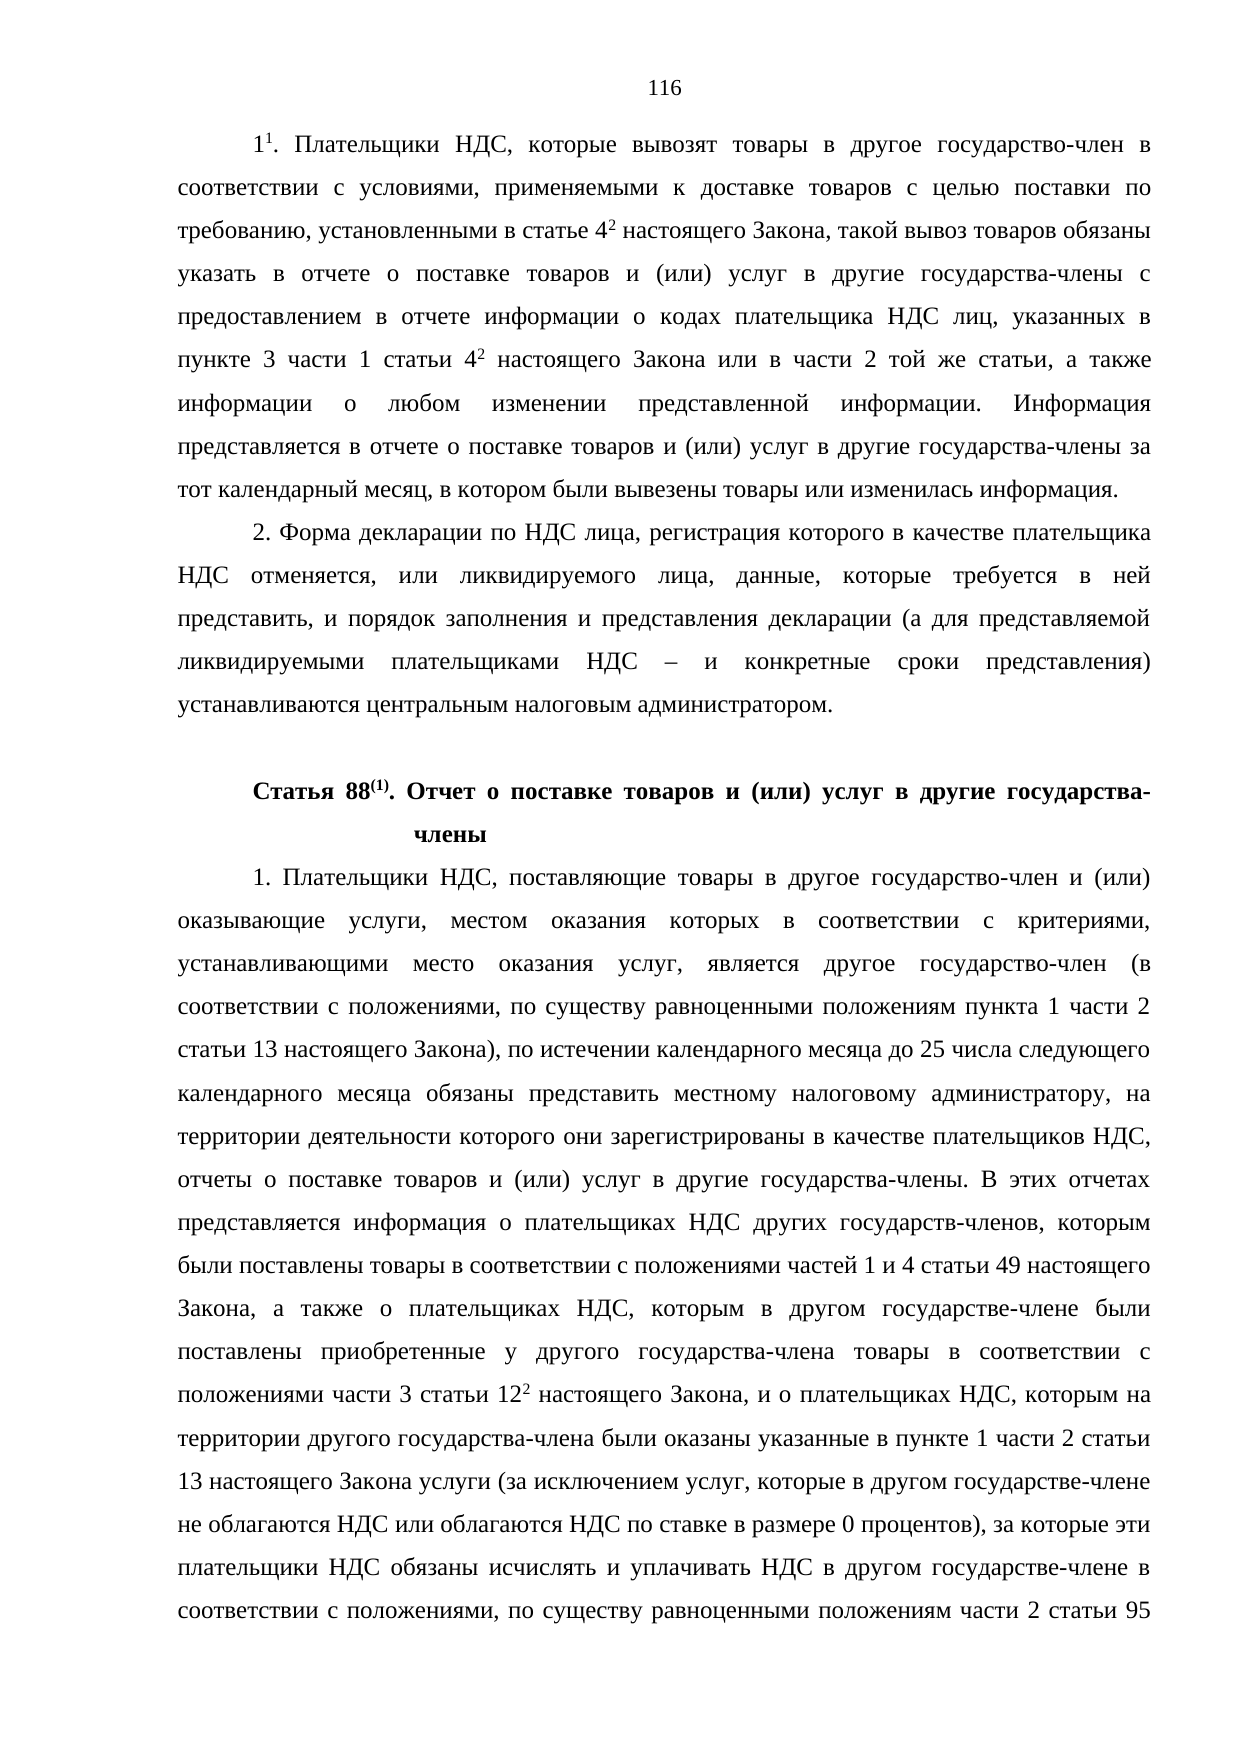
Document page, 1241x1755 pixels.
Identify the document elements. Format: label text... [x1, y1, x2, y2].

text 1. Плательщики НДС, поставляющие товары в другое государство-член и (или) оказывающие услуги, местом оказания которых в соответствии с критериями, устанавливающими место оказания услуг, является другое государство-член (в соответствии с положениями, по существу равноценными положениям пункта 1 части 2 статьи 13 настоящего Закона), по истечении календарного месяца до 25 числа следующего календарного месяца обязаны представить местному налоговому администратору, на территории деятельности которого они зарегистрированы в качестве плательщиков НДС, отчеты о поставке товаров и (или) услуг в другие государства-члены. В этих отчетах представляется информация о плательщиках НДС других государств-членов, которым были поставлены товары в соответствии с положениями частей 1 и 4 статьи 49 настоящего Закона, а также о плательщиках НДС, которым в другом государстве-члене были поставлены приобретенные у другого государства-члена товары в соответствии с положениями части 3 статьи 122 настоящего Закона, и о плательщиках НДС, которым на территории другого государства-члена были оказаны указанные в пункте 1 части 2 статьи 13 настоящего Закона услуги (за исключением услуг, которые в другом государстве-члене не облагаются НДС или облагаются НДС по ставке в размере 0 процентов), за которые эти плательщики НДС обязаны исчислять и уплачивать НДС в другом государстве-члене в соответствии с положениями, по существу равноценными положениям части 2 статьи 95 [177, 862, 1152, 1624]
text 11. Плательщики НДС, которые вывозят товары в другое государство-член в соответствии с условиями, применяемыми к доставке товаров с целью поставки по требованию, установленными в статье 42 настоящего Закона, такой вывоз товаров обязаны указать в отчете о поставке товаров и (или) услуг в другие государства-члены с предоставлением в отчете информации о кодах плательщика НДС лиц, указанных в пункте 3 части 1 статьи 42 настоящего Закона или в части 2 той же статьи, а также информации о любом изменении представленной информации. Информация представляется в отчете о поставке товаров и (или) услуг в другие государства-члены за тот календарный месяц, в котором были вывезены товары или изменилась информация. [177, 129, 1152, 503]
text 2. Форма декларации по НДС лица, регистрация которого в качестве плательщика НДС отменяется, или ликвидируемого лица, данные, которые требуется в ней представить, и порядок заполнения и представления декларации (а для представляемой ликвидируемыми плательщиками НДС – и конкретные сроки представления) устанавливаются центральным налоговым администратором. [177, 517, 1152, 718]
text Статья 88(1). Отчет о поставке товаров и (или) услуг в другие государства-члены [252, 776, 1152, 848]
